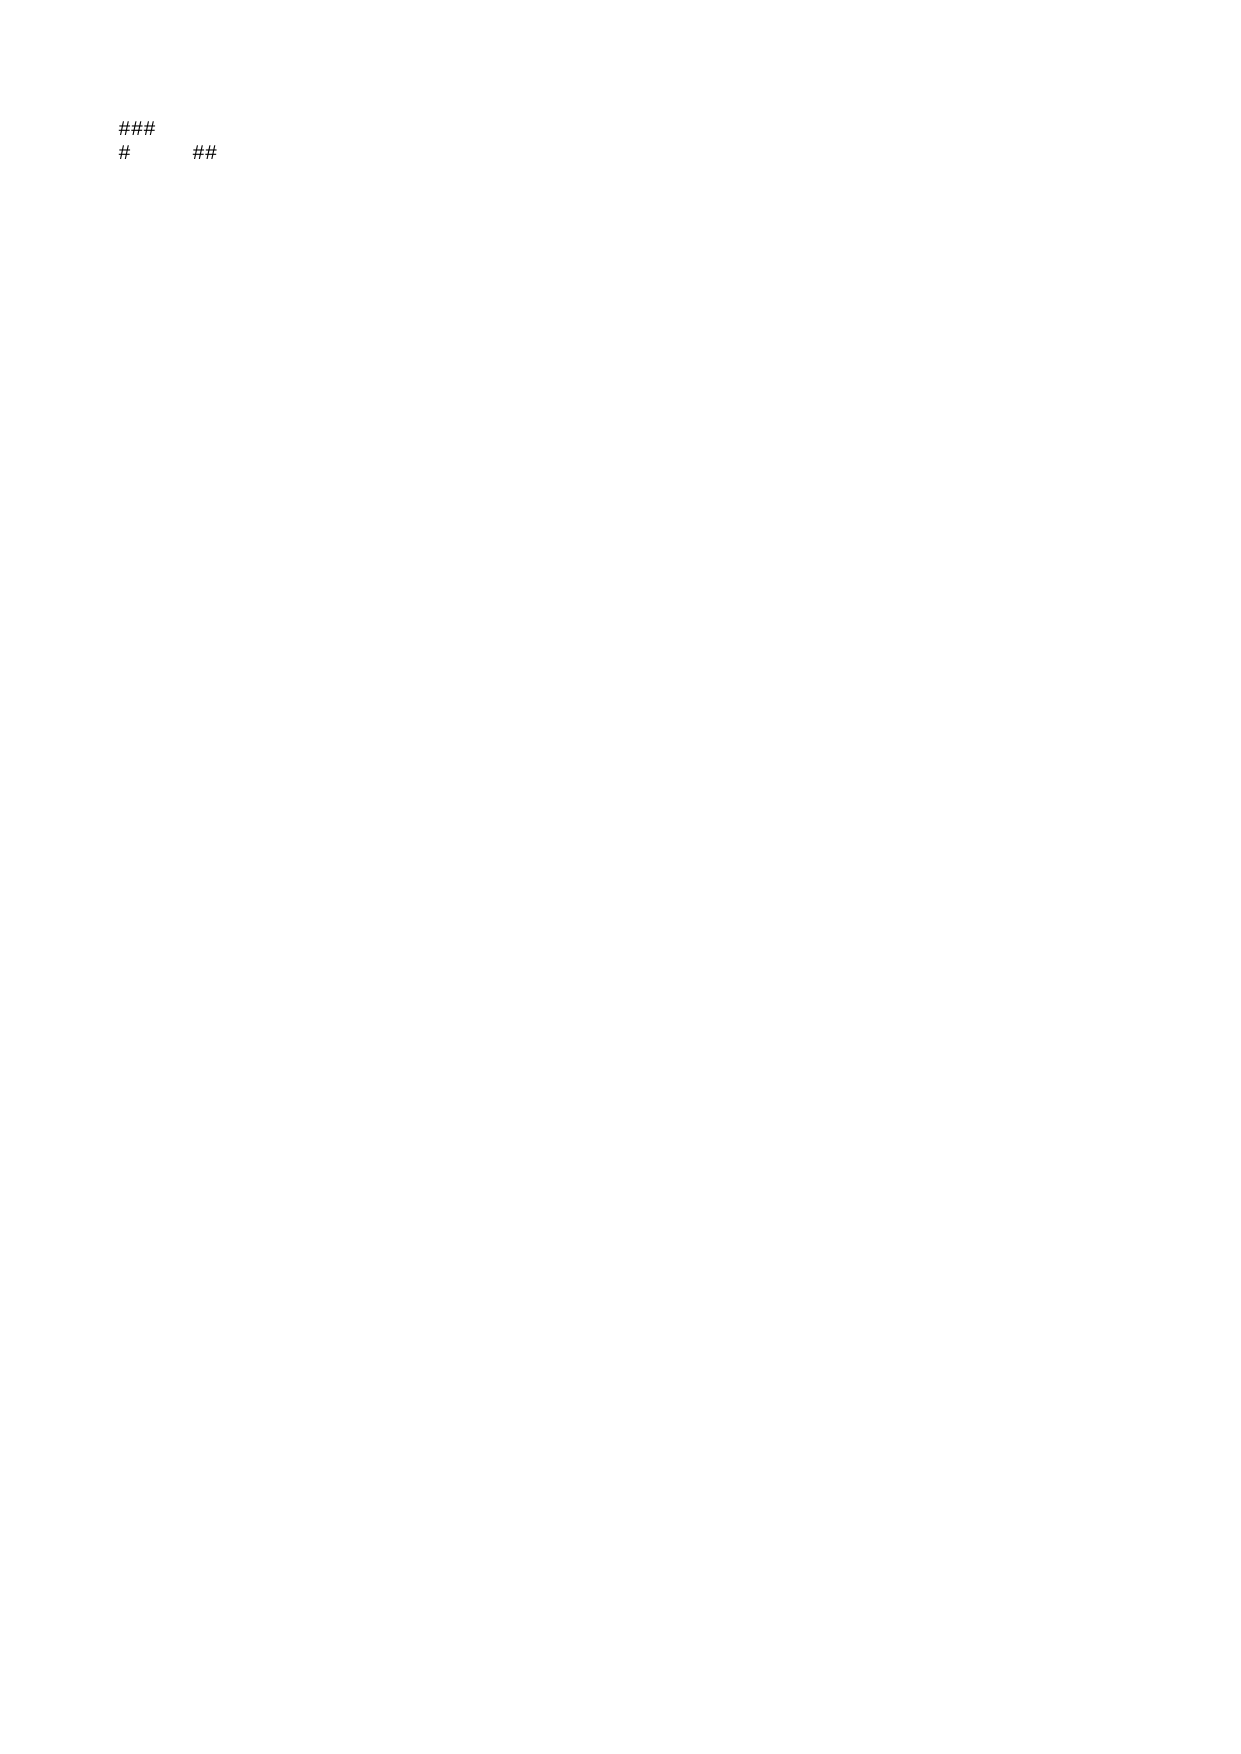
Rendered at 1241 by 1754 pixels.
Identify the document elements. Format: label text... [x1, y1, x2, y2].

text ### # ## [118, 118, 1122, 165]
